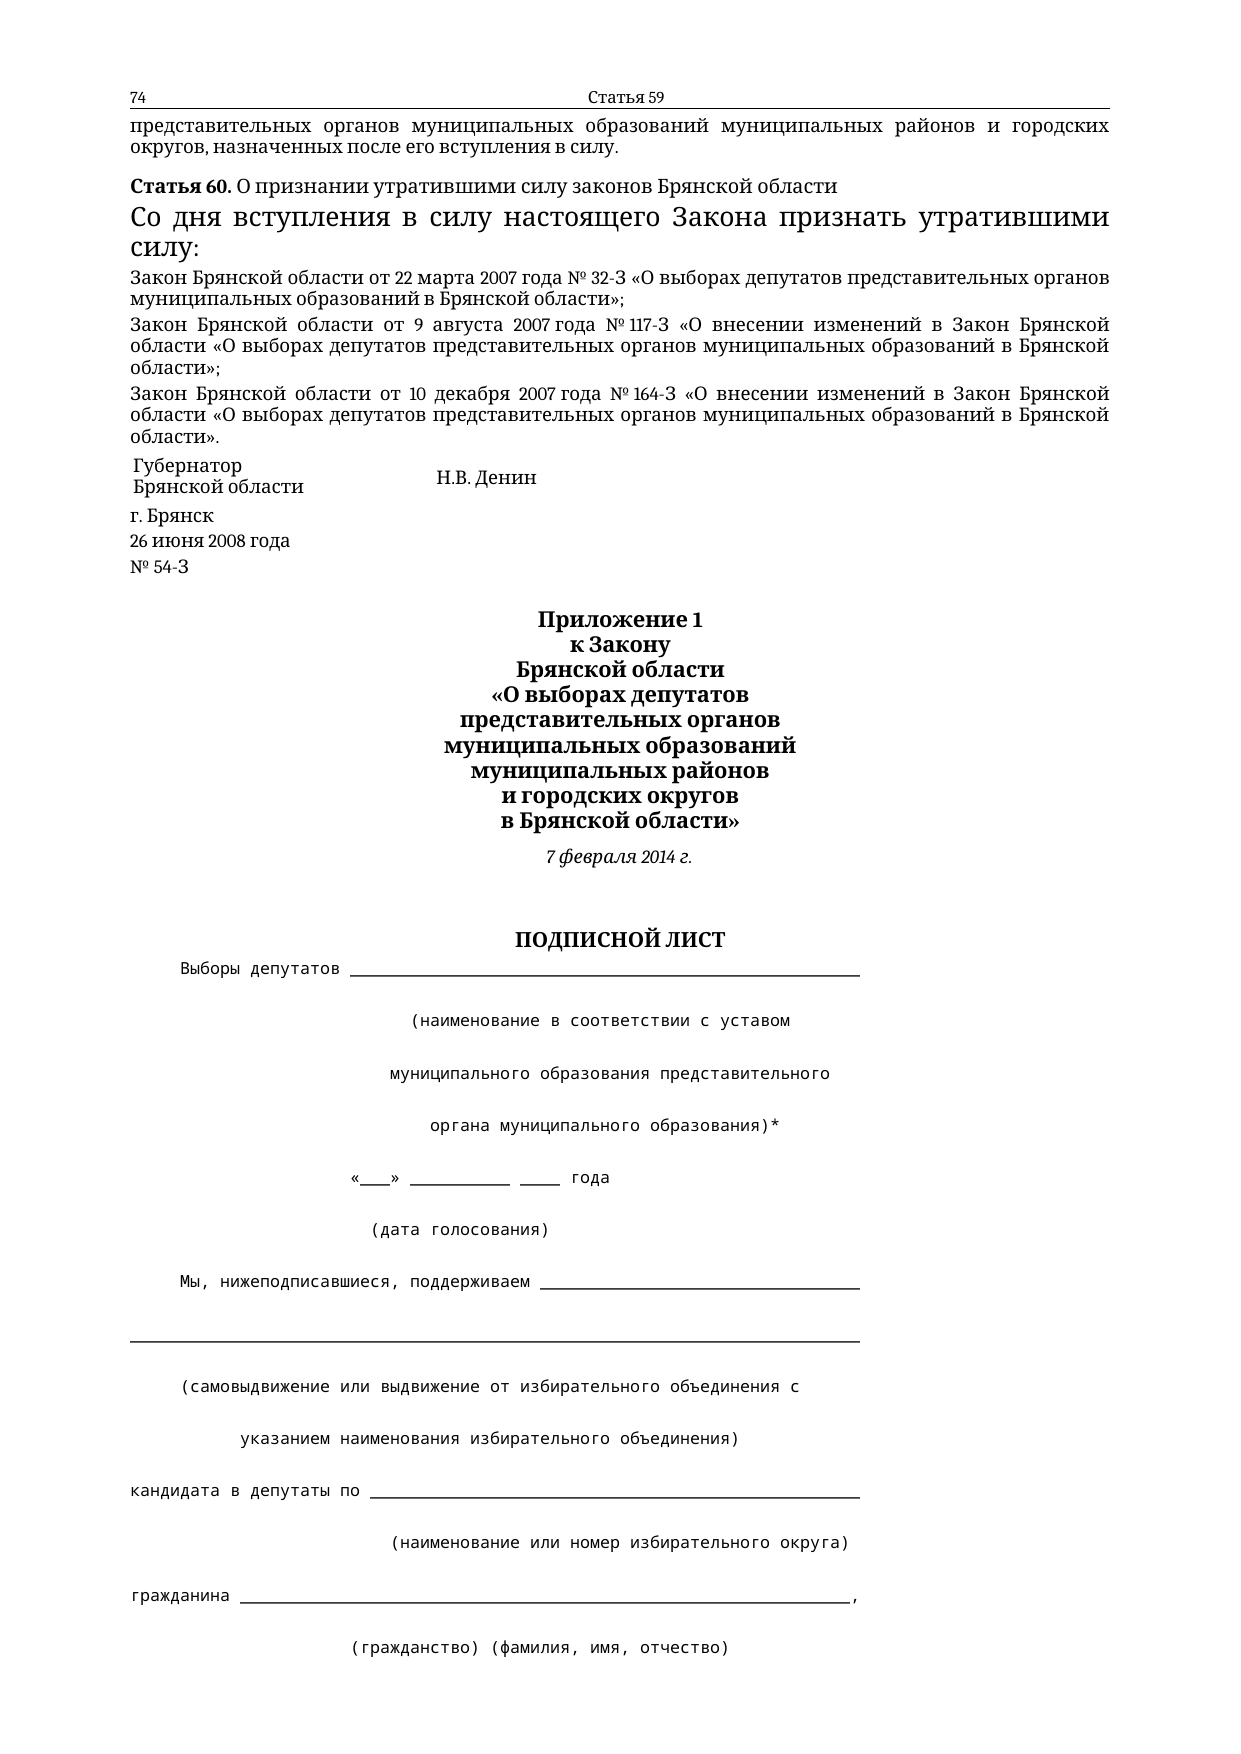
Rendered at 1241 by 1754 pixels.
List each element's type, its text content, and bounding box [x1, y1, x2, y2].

text Закон Брянской области от 10 декабря 2007 года № 164-З «О внесении изменений в Закон Брянской области «О выборах депутатов представительных органов муниципальных образований в Брянской области». [130, 383, 1110, 448]
text (гражданство) (фамилия, имя, отчество) [130, 1635, 1110, 1658]
text (самовыдвижение или выдвижение от избирательного объединения с [130, 1374, 1110, 1397]
text органа муниципального образования)* [130, 1113, 1110, 1136]
text (наименование или номер избирательного округа) [130, 1531, 1110, 1554]
subtitle Приложение 1 к Закону Брянской области «О выборах депутатов представительных органов муниципальных образований муниципальных районов и городских округов в Брянской области» [130, 607, 1110, 834]
table_header Губернатор Брянской области [130, 452, 404, 505]
text 7 февраля 2014 г. [142, 844, 1098, 868]
text Закон Брянской области от 22 марта 2007 года № 32-З «О выборах депутатов представительных органов муниципальных образований в Брянской области»; [130, 267, 1110, 310]
text представительных органов муниципальных образований муниципальных районов и городских округов, назначенных после его вступления в силу. [130, 116, 1110, 159]
text кандидата в депутаты по _________________________________________________ [130, 1479, 1110, 1501]
text № 54-З [130, 557, 1110, 578]
text 26 июня 2008 года [130, 531, 1110, 553]
text Закон Брянской области от 9 августа 2007 года № 117-З «О внесении изменений в Закон Брянской области «О выборах депутатов представительных органов муниципальных образований в Брянской области»; [130, 314, 1110, 379]
text Выборы депутатов ___________________________________________________ [130, 957, 1110, 979]
text «___» __________ ____ года [130, 1166, 1110, 1188]
subtitle Статья 60. О признании утратившими силу законов Брянской области [130, 175, 1110, 198]
text гражданина _____________________________________________________________, [130, 1583, 1110, 1606]
text г. Брянск [130, 505, 1110, 527]
text _________________________________________________________________________ [130, 1322, 1110, 1345]
text (дата голосования) [130, 1218, 1110, 1241]
text муниципального образования представительного [130, 1061, 1110, 1084]
text Со дня вступления в силу настоящего Закона признать утратившими силу: [130, 202, 1110, 263]
text ПОДПИСНОЙ ЛИСТ [130, 929, 1110, 953]
table_header Н.В. Денин [404, 452, 539, 505]
text указанием наименования избирательного объединения) [130, 1427, 1110, 1449]
text Мы, нижеподписавшиеся, поддерживаем ________________________________ [130, 1270, 1110, 1293]
text (наименование в соответствии с уставом [130, 1009, 1110, 1032]
